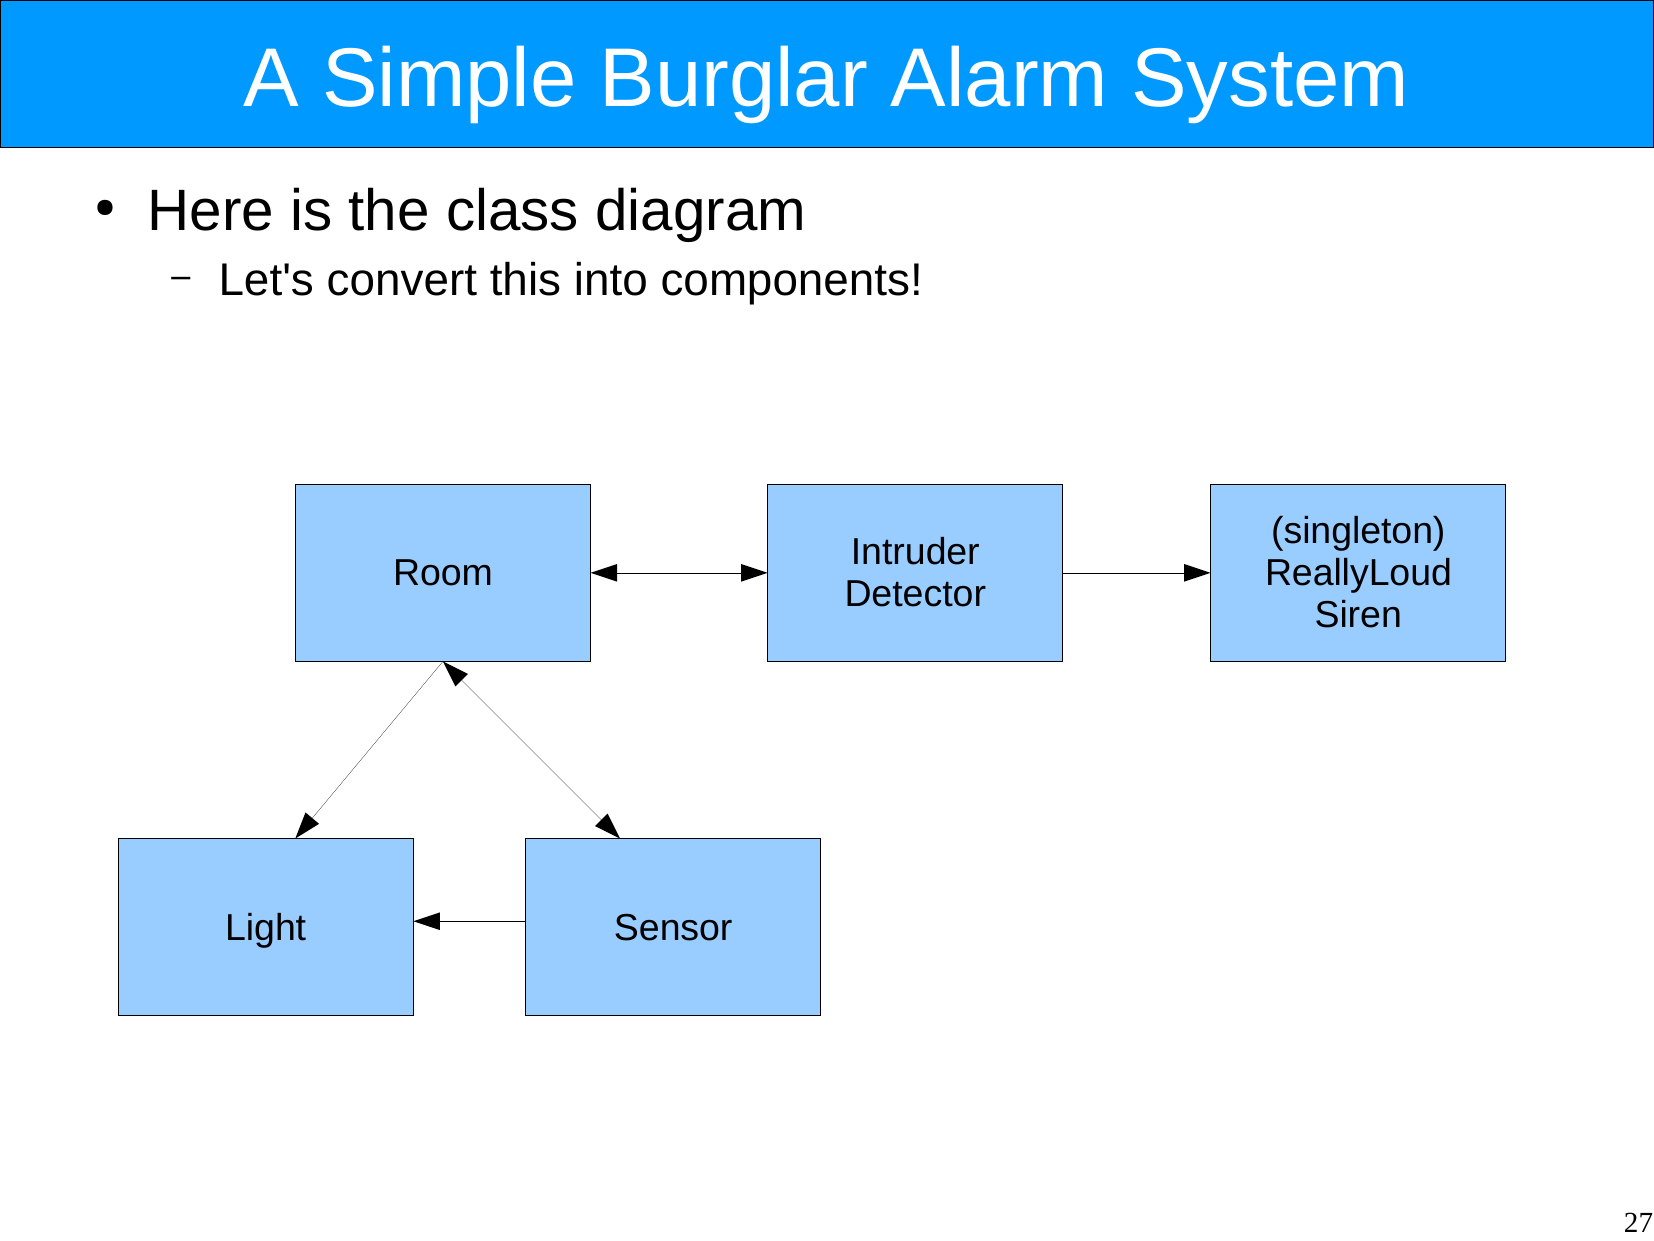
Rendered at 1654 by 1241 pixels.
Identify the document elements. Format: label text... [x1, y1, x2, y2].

list Here is the class diagram Let's convert this into components! [76, 177, 1565, 1211]
text_box (singleton) ReallyLoud Siren [1210, 484, 1506, 662]
text_box Room [295, 484, 591, 662]
text_box Sensor [525, 838, 821, 1016]
text_box Light [118, 838, 414, 1016]
title A Simple Burglar Alarm System [82, 13, 1571, 142]
text_box Intruder Detector [767, 484, 1063, 662]
